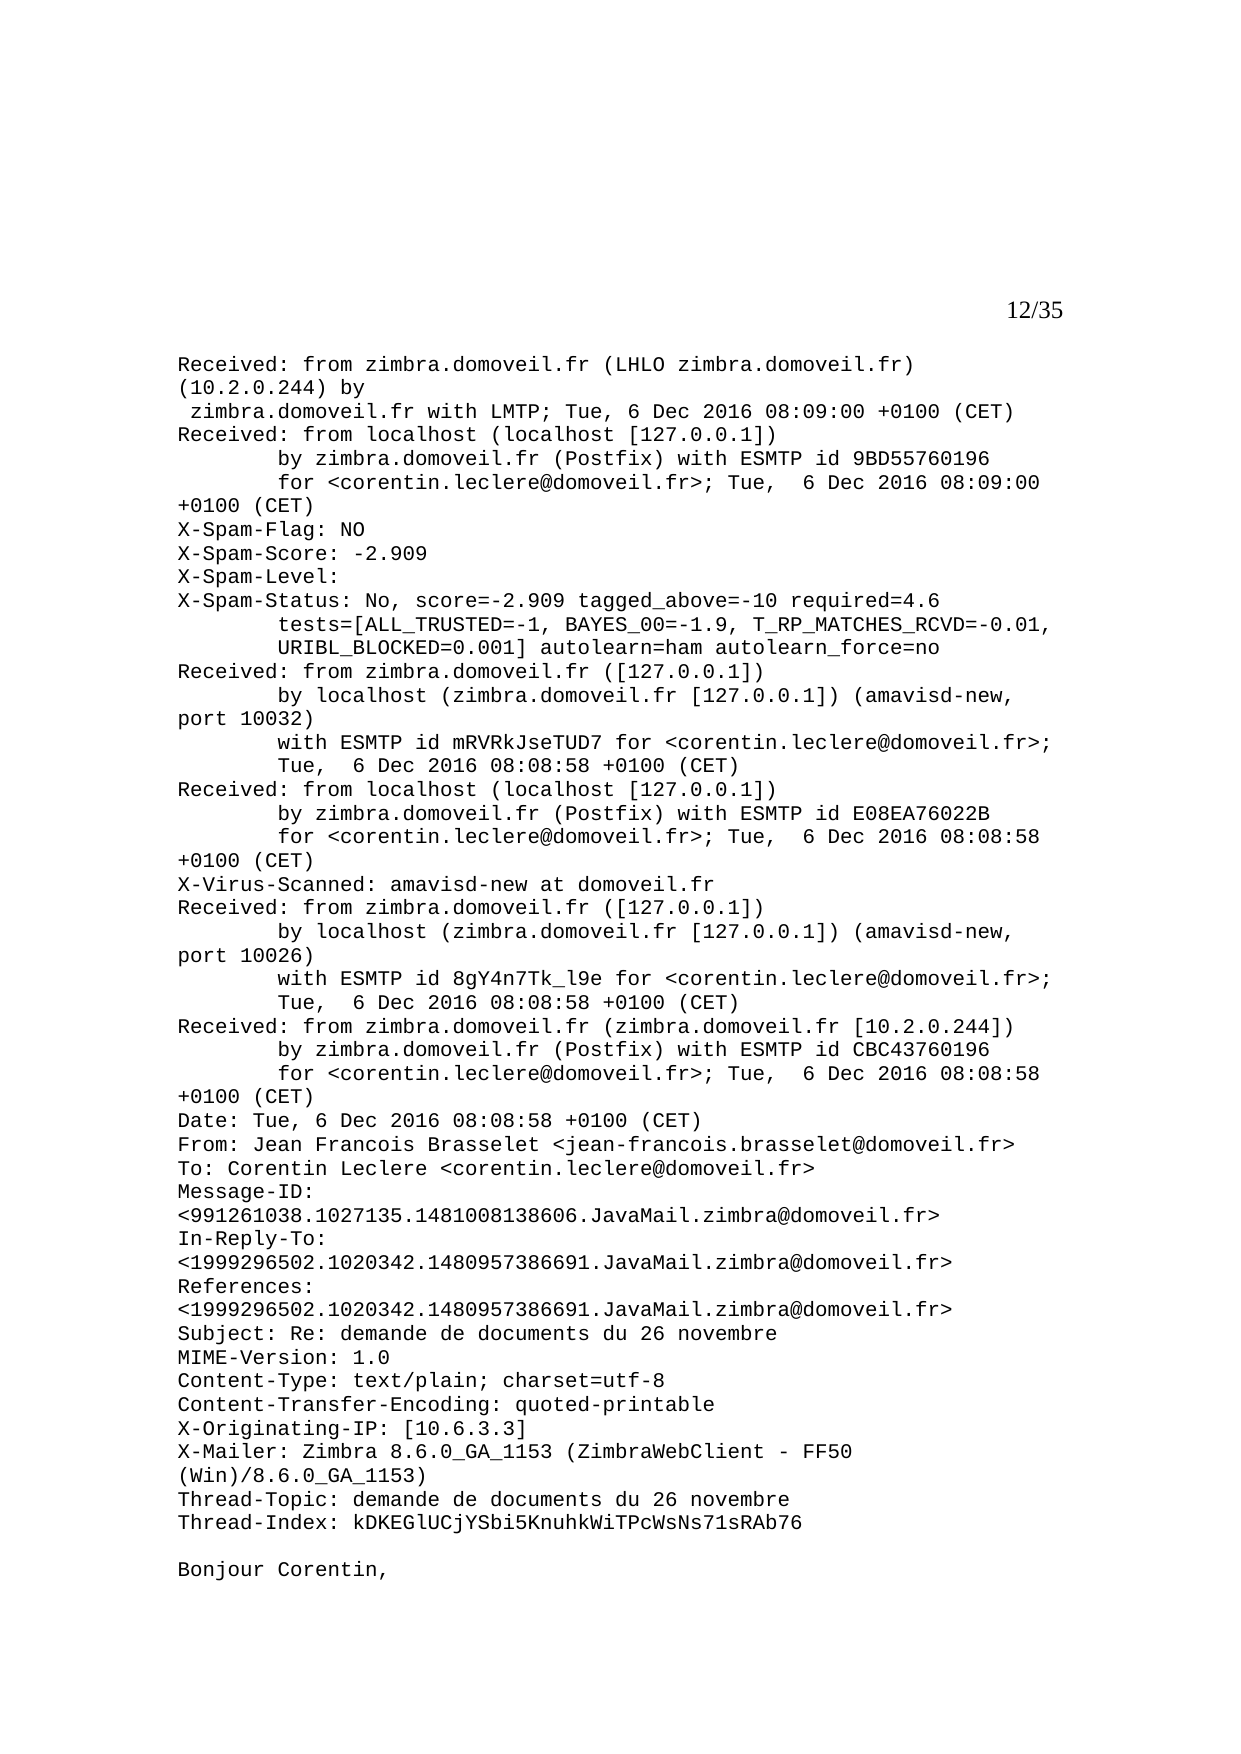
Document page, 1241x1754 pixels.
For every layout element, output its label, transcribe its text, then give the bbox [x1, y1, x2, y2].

text X-Spam-Flag: NO [177, 519, 1063, 543]
text X-Virus-Scanned: amavisd-new at domoveil.fr [177, 874, 1063, 897]
text Thread-Topic: demande de documents du 26 novembre [177, 1488, 1063, 1512]
text Subject: Re: demande de documents du 26 novembre [177, 1323, 1063, 1347]
text References: <1999296502.1020342.1480957386691.JavaMail.zimbra@domoveil.fr> [177, 1276, 1063, 1323]
text Thread-Index: kDKEGlUCjYSbi5KnuhkWiTPcWsNs71sRAb76 [177, 1512, 1063, 1536]
text X-Spam-Score: -2.909 [177, 543, 1063, 566]
text by localhost (zimbra.domoveil.fr [127.0.0.1]) (amavisd-new, port 10026) [177, 921, 1063, 968]
text with ESMTP id mRVRkJseTUD7 for <corentin.leclere@domoveil.fr>; [177, 732, 1063, 756]
text Bonjour Corentin, [177, 1559, 1063, 1583]
text Message-ID: <991261038.1027135.1481008138606.JavaMail.zimbra@domoveil.fr> [177, 1181, 1063, 1228]
text Content-Transfer-Encoding: quoted-printable [177, 1394, 1063, 1418]
text by zimbra.domoveil.fr (Postfix) with ESMTP id CBC43760196 [177, 1039, 1063, 1063]
text with ESMTP id 8gY4n7Tk_l9e for <corentin.leclere@domoveil.fr>; [177, 968, 1063, 992]
text by zimbra.domoveil.fr (Postfix) with ESMTP id E08EA76022B [177, 803, 1063, 826]
text zimbra.domoveil.fr with LMTP; Tue, 6 Dec 2016 08:09:00 +0100 (CET) [177, 401, 1063, 424]
text Received: from zimbra.domoveil.fr ([127.0.0.1]) [177, 661, 1063, 684]
text X-Spam-Status: No, score=-2.909 tagged_above=-10 required=4.6 [177, 590, 1063, 614]
text From: Jean Francois Brasselet <jean-francois.brasselet@domoveil.fr> [177, 1134, 1063, 1157]
text Received: from localhost (localhost [127.0.0.1]) [177, 424, 1063, 448]
text by localhost (zimbra.domoveil.fr [127.0.0.1]) (amavisd-new, port 10032) [177, 684, 1063, 732]
text MIME-Version: 1.0 [177, 1347, 1063, 1370]
text Date: Tue, 6 Dec 2016 08:08:58 +0100 (CET) [177, 1110, 1063, 1134]
text Content-Type: text/plain; charset=utf-8 [177, 1370, 1063, 1394]
text for <corentin.leclere@domoveil.fr>; Tue, 6 Dec 2016 08:09:00 +0100 (CET) [177, 472, 1063, 519]
text Received: from zimbra.domoveil.fr ([127.0.0.1]) [177, 897, 1063, 921]
text In-Reply-To: <1999296502.1020342.1480957386691.JavaMail.zimbra@domoveil.fr> [177, 1228, 1063, 1276]
text X-Mailer: Zimbra 8.6.0_GA_1153 (ZimbraWebClient - FF50 (Win)/8.6.0_GA_1153) [177, 1441, 1063, 1488]
text X-Spam-Level: [177, 566, 1063, 590]
text Received: from zimbra.domoveil.fr (LHLO zimbra.domoveil.fr) (10.2.0.244) by [177, 353, 1063, 401]
text Tue, 6 Dec 2016 08:08:58 +0100 (CET) [177, 756, 1063, 779]
text URIBL_BLOCKED=0.001] autolearn=ham autolearn_force=no [177, 637, 1063, 661]
text Received: from localhost (localhost [127.0.0.1]) [177, 779, 1063, 803]
text To: Corentin Leclere <corentin.leclere@domoveil.fr> [177, 1157, 1063, 1181]
text by zimbra.domoveil.fr (Postfix) with ESMTP id 9BD55760196 [177, 448, 1063, 472]
text tests=[ALL_TRUSTED=-1, BAYES_00=-1.9, T_RP_MATCHES_RCVD=-0.01, [177, 614, 1063, 637]
text X-Originating-IP: [10.6.3.3] [177, 1418, 1063, 1441]
text for <corentin.leclere@domoveil.fr>; Tue, 6 Dec 2016 08:08:58 +0100 (CET) [177, 1063, 1063, 1110]
text for <corentin.leclere@domoveil.fr>; Tue, 6 Dec 2016 08:08:58 +0100 (CET) [177, 826, 1063, 874]
text Received: from zimbra.domoveil.fr (zimbra.domoveil.fr [10.2.0.244]) [177, 1016, 1063, 1039]
text Tue, 6 Dec 2016 08:08:58 +0100 (CET) [177, 992, 1063, 1016]
